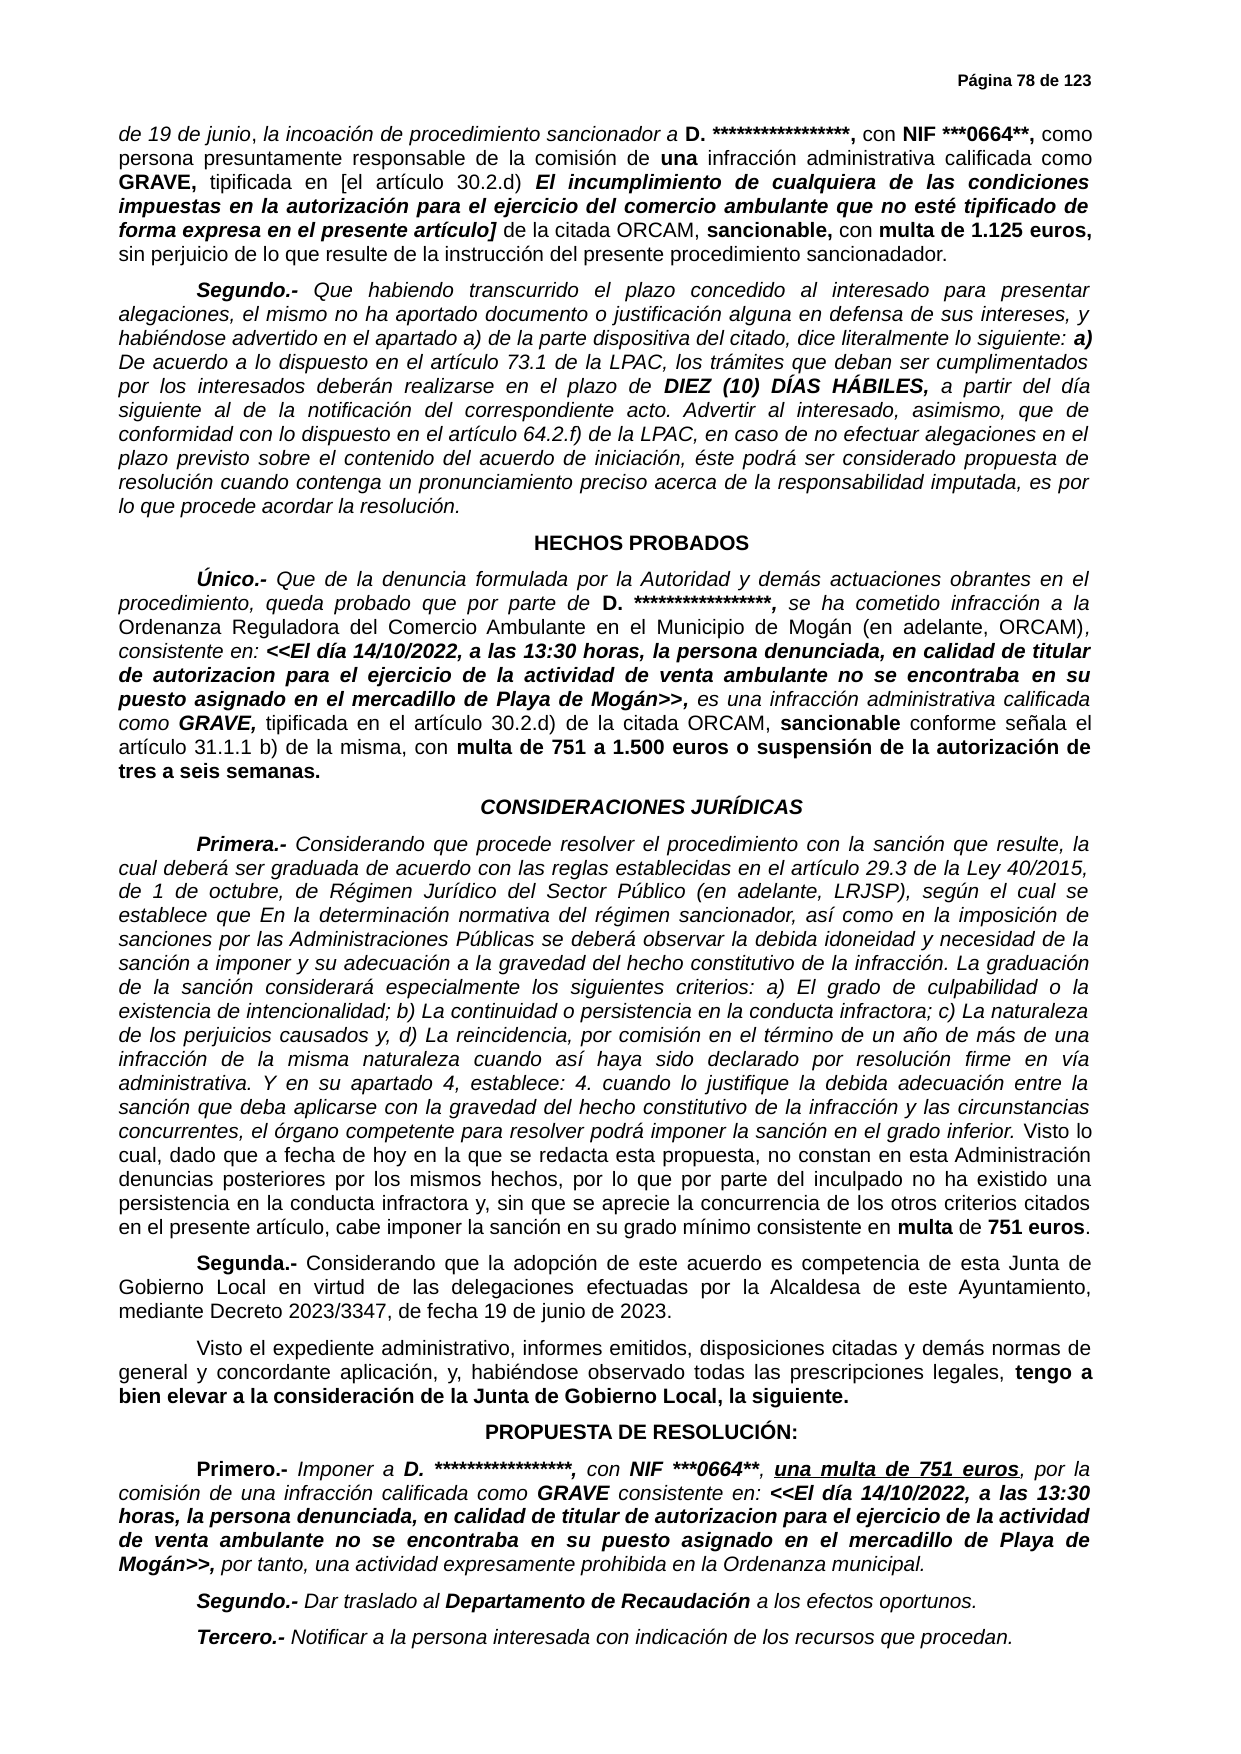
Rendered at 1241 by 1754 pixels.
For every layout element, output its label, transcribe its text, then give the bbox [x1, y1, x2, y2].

text Segunda.- Considerando que la adopción de este acuerdo es competencia de esta Junta de Gobierno Local en virtud de las delegaciones efectuadas por la Alcaldesa de este Ayuntamiento, mediante Decreto 2023/3347, de fecha 19 de junio de 2023. [118, 1251, 1092, 1323]
text Tercero.- Notificar a la persona interesada con indicación de los recursos que procedan. [118, 1625, 1092, 1649]
text Primera.- Considerando que procede resolver el procedimiento con la sanción que resulte, la cual deberá ser graduada de acuerdo con las reglas establecidas en el artículo 29.3 de la Ley 40/2015, de 1 de octubre, de Régimen Jurídico del Sector Público (en adelante, LRJSP), según el cual se establece que En la determinación normativa del régimen sancionador, así como en la imposición de sanciones por las Administraciones Públicas se deberá observar la debida idoneidad y necesidad de la sanción a imponer y su adecuación a la gravedad del hecho constitutivo de la infracción. La graduación de la sanción considerará especialmente los siguientes criterios: a) El grado de culpabilidad o la existencia de intencionalidad; b) La continuidad o persistencia en la conducta infractora; c) La naturaleza de los perjuicios causados y, d) La reincidencia, por comisión en el término de un año de más de una infracción de la misma naturaleza cuando así haya sido declarado por resolución firme en vía administrativa. Y en su apartado 4, establece: 4. cuando lo justifique la debida adecuación entre la sanción que deba aplicarse con la gravedad del hecho constitutivo de la infracción y las circunstancias concurrentes, el órgano competente para resolver podrá imponer la sanción en el grado inferior. Visto lo cual, dado que a fecha de hoy en la que se redacta esta propuesta, no constan en esta Administración denuncias posteriores por los mismos hechos, por lo que por parte del inculpado no ha existido una persistencia en la conducta infractora y, sin que se aprecie la concurrencia de los otros criterios citados en el presente artículo, cabe imponer la sanción en su grado mínimo consistente en multa de 751 euros. [118, 831, 1092, 1239]
text Único.- Que de la denuncia formulada por la Autoridad y demás actuaciones obrantes en el procedimiento, queda probado que por parte de D. *****************, se ha cometido infracción a la Ordenanza Reguladora del Comercio Ambulante en el Municipio de Mogán (en adelante, ORCAM), consistente en: <<El día 14/10/2022, a las 13:30 horas, la persona denunciada, en calidad de titular de autorizacion para el ejercicio de la actividad de venta ambulante no se encontraba en su puesto asignado en el mercadillo de Playa de Mogán>>, es una infracción administrativa calificada como GRAVE, tipificada en el artículo 30.2.d) de la citada ORCAM, sancionable conforme señala el artículo 31.1.1 b) de la misma, con multa de 751 a 1.500 euros o suspensión de la autorización de tres a seis semanas. [118, 567, 1092, 782]
text Primero.- Imponer a D. *****************, con NIF ***0664**, una multa de 751 euros, por la comisión de una infracción calificada como GRAVE consistente en: <<El día 14/10/2022, a las 13:30 horas, la persona denunciada, en calidad de titular de autorizacion para el ejercicio de la actividad de venta ambulante no se encontraba en su puesto asignado en el mercadillo de Playa de Mogán>>, por tanto, una actividad expresamente prohibida en la Ordenanza municipal. [118, 1456, 1092, 1576]
text Visto el expediente administrativo, informes emitidos, disposiciones citadas y demás normas de general y concordante aplicación, y, habiéndose observado todas las prescripciones legales, tengo a bien elevar a la consideración de la Junta de Gobierno Local, la siguiente. [118, 1336, 1092, 1407]
text de 19 de junio, la incoación de procedimiento sancionador a D. *****************, con NIF ***0664**, como persona presuntamente responsable de la comisión de una infracción administrativa calificada como GRAVE, tipificada en [el artículo 30.2.d) El incumplimiento de cualquiera de las condiciones impuestas en la autorización para el ejercicio del comercio ambulante que no esté tipificado de forma expresa en el presente artículo] de la citada ORCAM, sancionable, con multa de 1.125 euros, sin perjuicio de lo que resulte de la instrucción del presente procedimiento sancionadador. [118, 122, 1092, 266]
text HECHOS PROBADOS [118, 530, 1092, 554]
text Segundo.- Dar traslado al Departamento de Recaudación a los efectos oportunos. [118, 1589, 1092, 1613]
text PROPUESTA DE RESOLUCIÓN: [118, 1420, 1092, 1444]
text CONSIDERACIONES JURÍDICAS [118, 795, 1092, 819]
text Segundo.- Que habiendo transcurrido el plazo concedido al interesado para presentar alegaciones, el mismo no ha aportado documento o justificación alguna en defensa de sus intereses, y habiéndose advertido en el apartado a) de la parte dispositiva del citado, dice literalmente lo siguiente: a) De acuerdo a lo dispuesto en el artículo 73.1 de la LPAC, los trámites que deban ser cumplimentados por los interesados deberán realizarse en el plazo de DIEZ (10) DÍAS HÁBILES, a partir del día siguiente al de la notificación del correspondiente acto. Advertir al interesado, asimismo, que de conformidad con lo dispuesto en el artículo 64.2.f) de la LPAC, en caso de no efectuar alegaciones en el plazo previsto sobre el contenido del acuerdo de iniciación, éste podrá ser considerado propuesta de resolución cuando contenga un pronunciamiento preciso acerca de la responsabilidad imputada, es por lo que procede acordar la resolución. [118, 278, 1092, 518]
